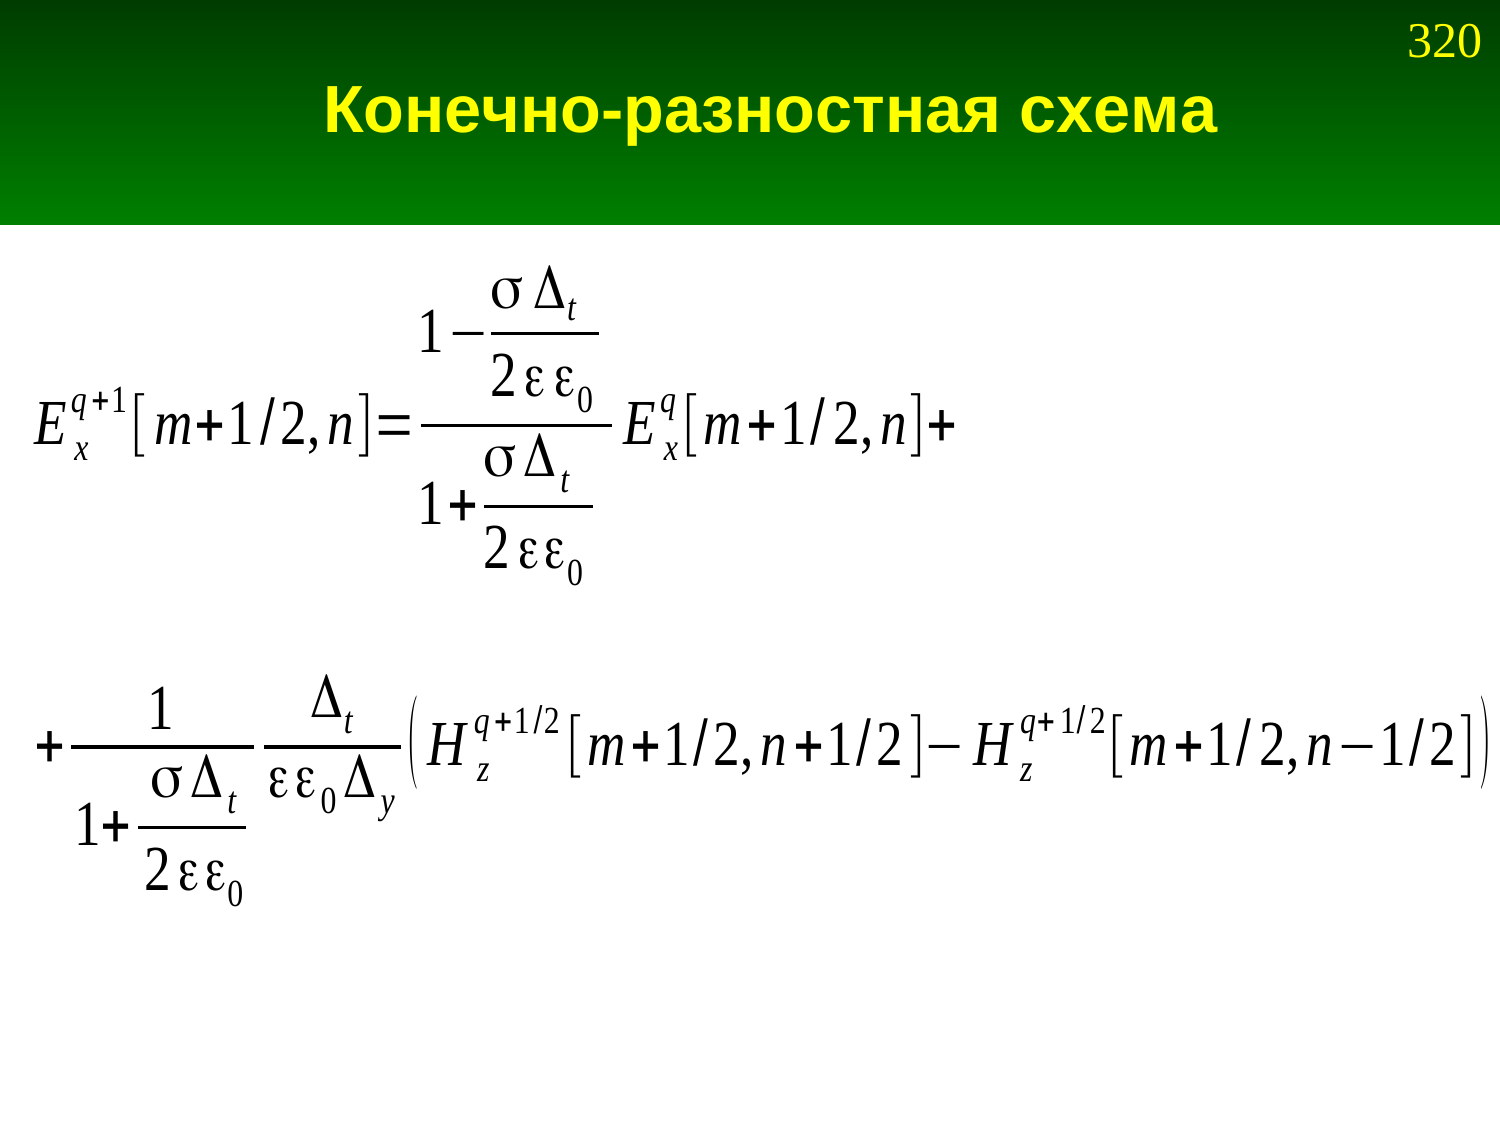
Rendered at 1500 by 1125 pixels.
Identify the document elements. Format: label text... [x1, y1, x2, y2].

chart [17, 259, 1500, 914]
title Конечно-разностная схема [100, 7, 1441, 204]
